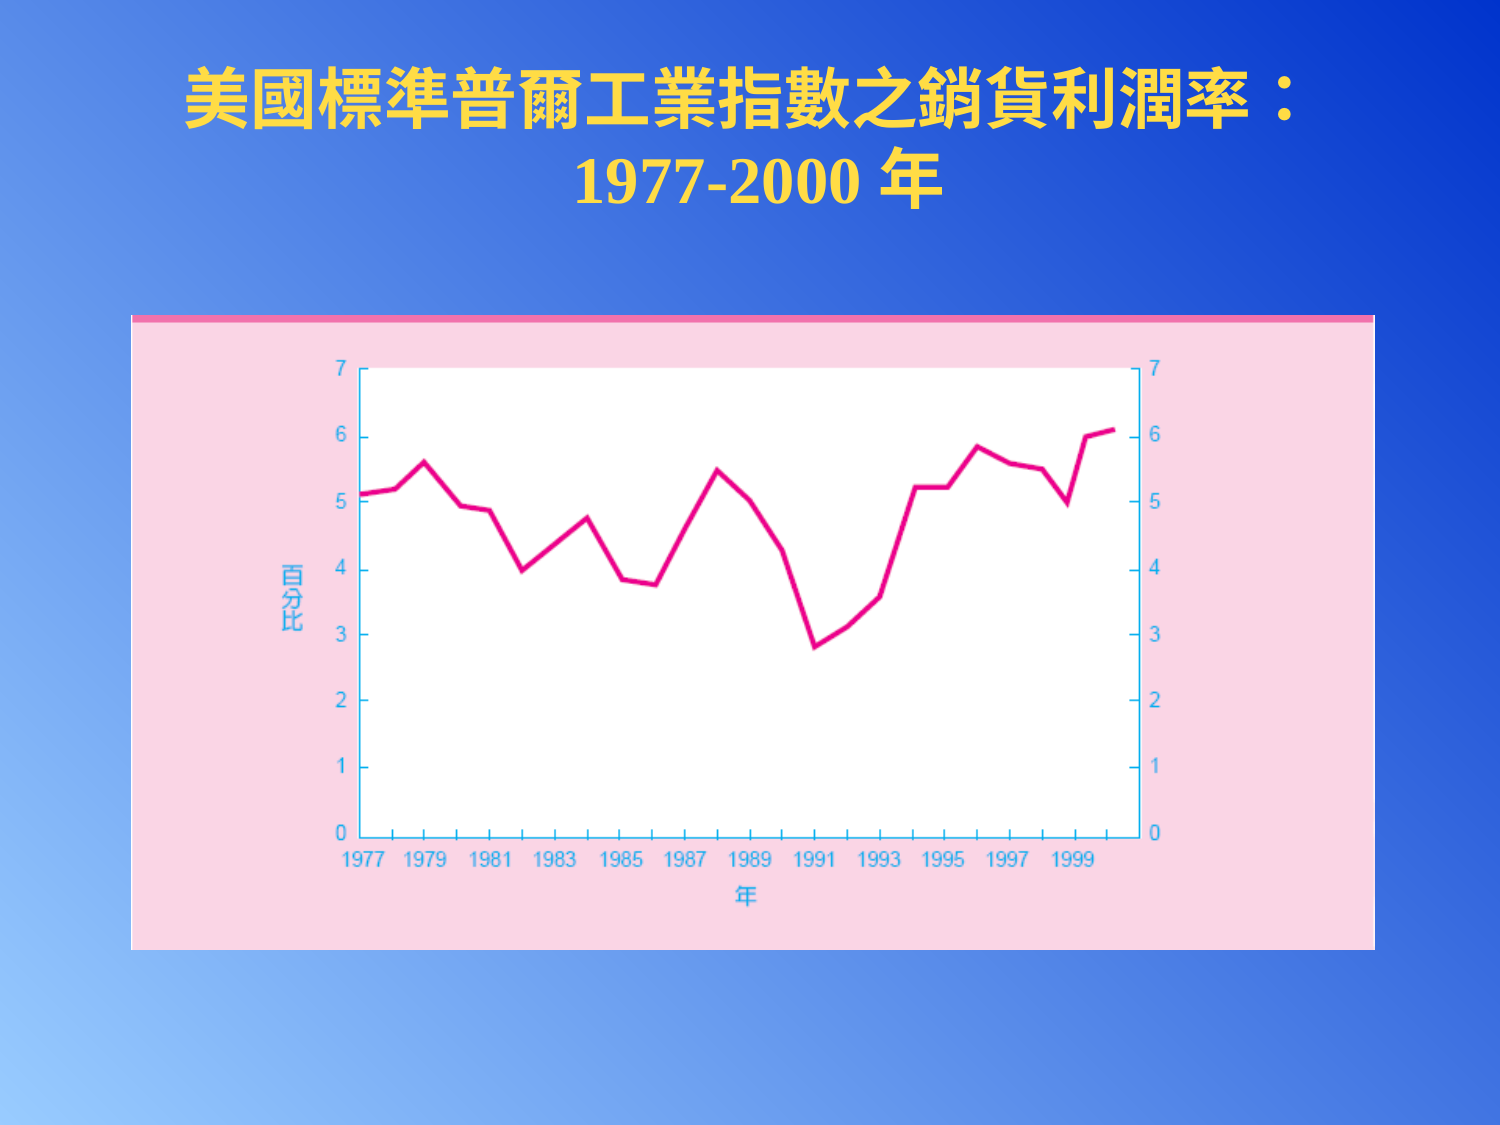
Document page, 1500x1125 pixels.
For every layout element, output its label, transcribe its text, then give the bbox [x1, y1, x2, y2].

picture [131, 315, 1375, 951]
title 美國標準普爾工業指數之銷貨利潤率： 1977-2000年 [17, 42, 1500, 231]
